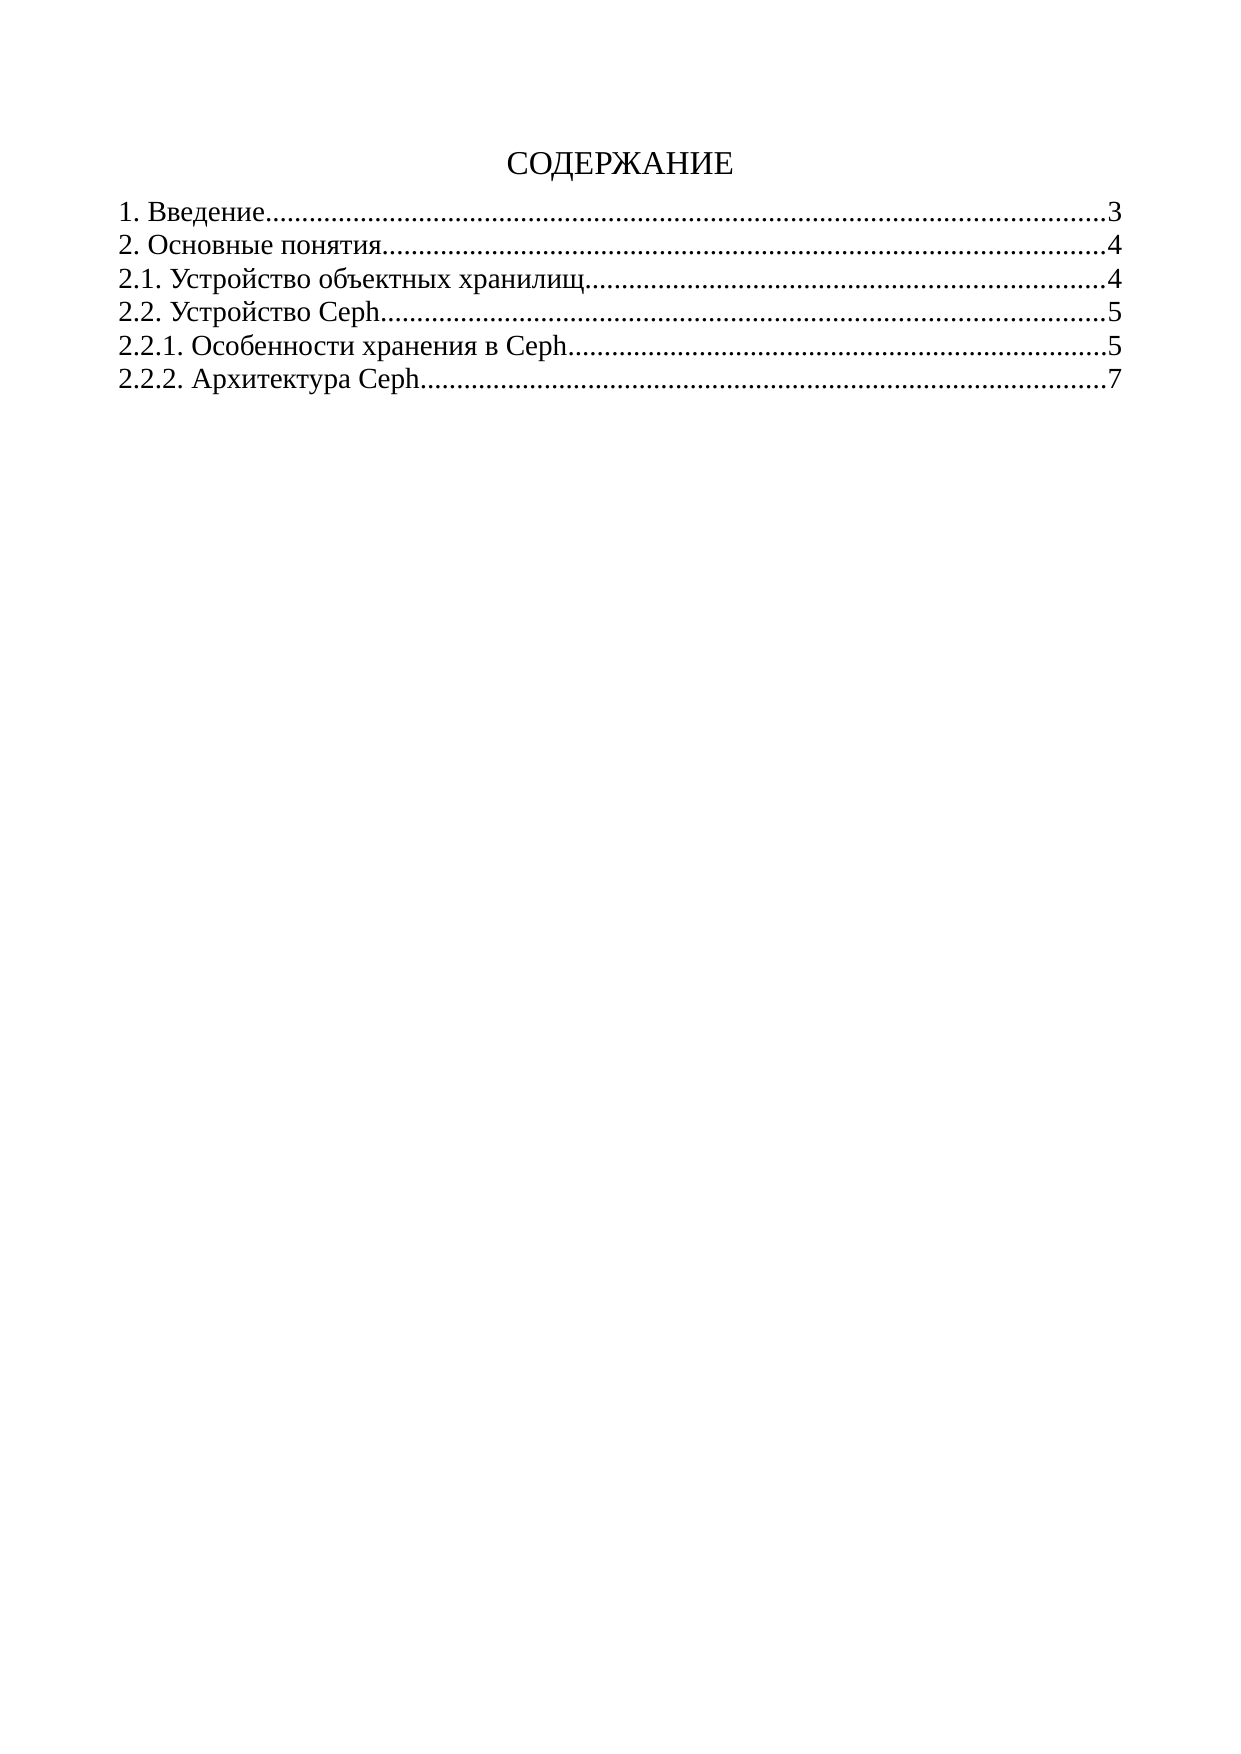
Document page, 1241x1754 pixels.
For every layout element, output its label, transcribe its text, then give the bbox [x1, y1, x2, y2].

text 1. Введение 3 [118, 194, 1122, 227]
text 2. Основные понятия 4 [118, 227, 1122, 261]
text 2.2.1. Особенности хранения в Ceph 5 [118, 328, 1122, 362]
text 2.2.2. Архитектура Ceph 7 [118, 362, 1122, 395]
text 2.1. Устройство объектных хранилищ 4 [118, 261, 1122, 294]
text 2.2. Устройство Ceph 5 [118, 294, 1122, 328]
subtitle СОДЕРЖАНИЕ [118, 143, 1122, 181]
